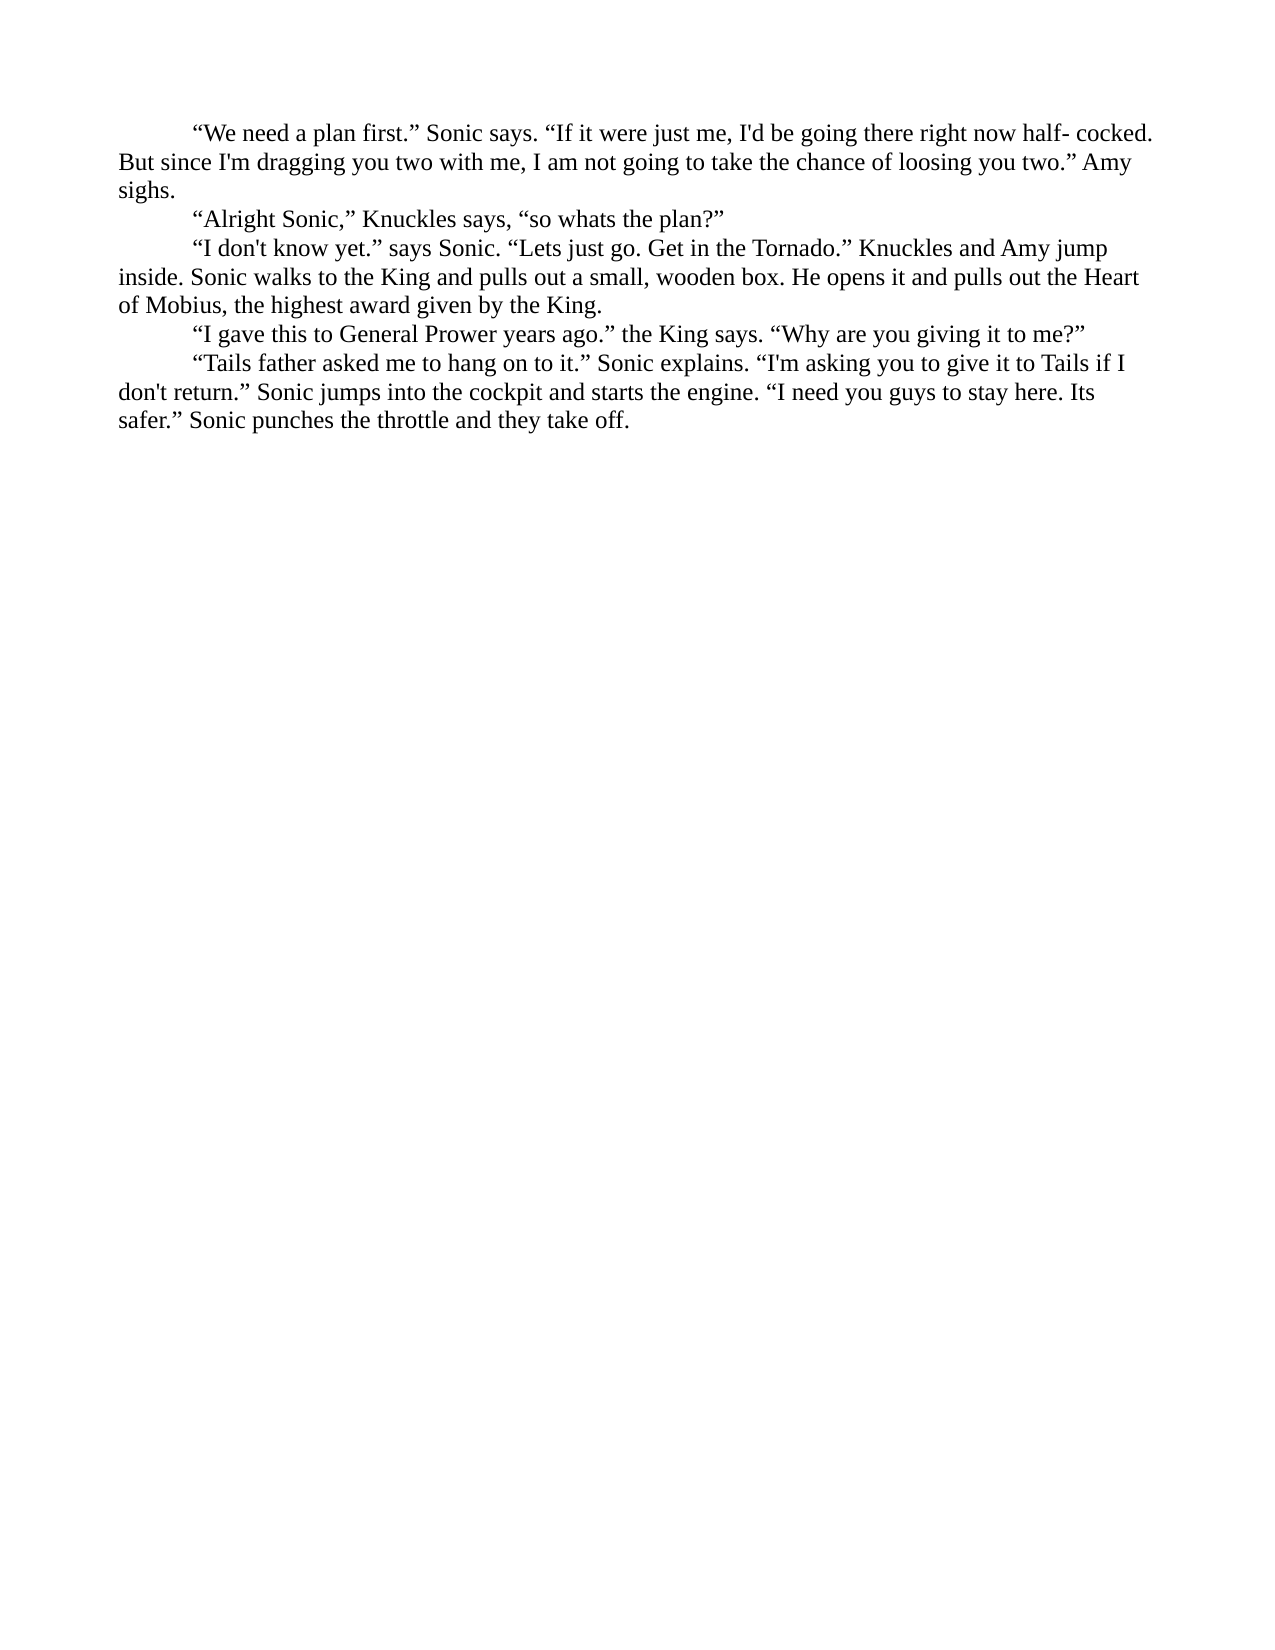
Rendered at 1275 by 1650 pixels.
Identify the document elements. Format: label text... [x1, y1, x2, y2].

text “I don't know yet.” says Sonic. “Lets just go. Get in the Tornado.” Knuckles and Amy jump inside. Sonic walks to the King and pulls out a small, wooden box. He opens it and pulls out the Heart of Mobius, the highest award given by the King. [118, 233, 1157, 319]
text “I gave this to General Prower years ago.” the King says. “Why are you giving it to me?” [118, 319, 1157, 348]
text “Tails father asked me to hang on to it.” Sonic explains. “I'm asking you to give it to Tails if I don't return.” Sonic jumps into the cockpit and starts the engine. “I need you guys to stay here. Its safer.” Sonic punches the throttle and they take off. [118, 348, 1157, 434]
text “We need a plan first.” Sonic says. “If it were just me, I'd be going there right now half- cocked. But since I'm dragging you two with me, I am not going to take the chance of loosing you two.” Amy sighs. [118, 118, 1157, 204]
text “Alright Sonic,” Knuckles says, “so whats the plan?” [118, 204, 1157, 233]
